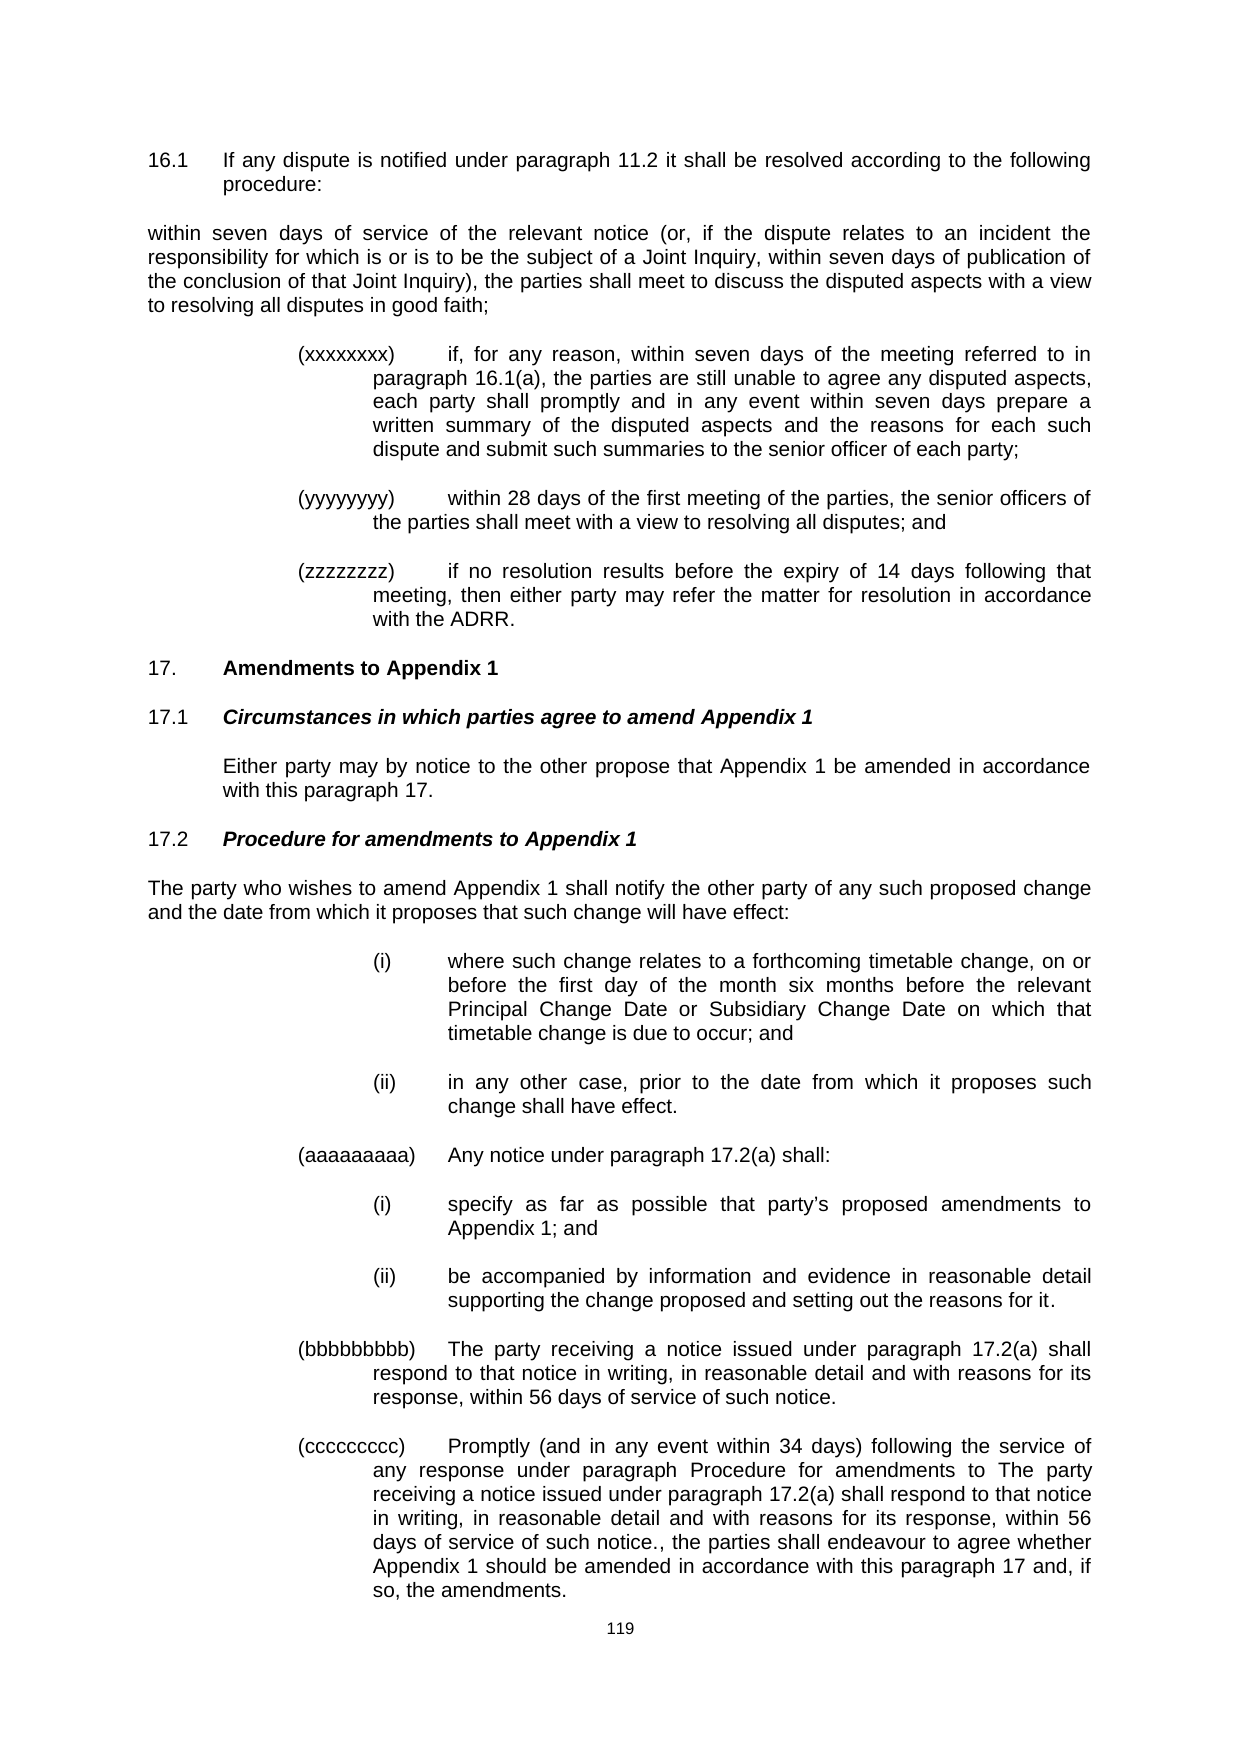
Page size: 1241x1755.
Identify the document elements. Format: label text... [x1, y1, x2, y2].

subtitle within seven days of service of the relevant notice (or, if the dispute relates to an incident the responsibility for which is or is to be the subject of a Joint Inquiry, within seven days of publication of the conclusion of that Joint Inquiry), the parties shall meet to discuss the disputed aspects with a view to resolving all disputes in good faith; [148, 221, 1093, 316]
subtitle Any notice under paragraph 17.2(a) shall: [298, 1142, 1093, 1166]
subtitle where such change relates to a forthcoming timetable change, on or before the first day of the month six months before the relevant Principal Change Date or Subsidiary Change Date on which that timetable change is due to occur; and [373, 949, 1093, 1044]
list Amendments to Appendix 1 [148, 656, 1093, 680]
subtitle The party receiving a notice issued under paragraph 17.2(a) shall respond to that notice in writing, in reasonable detail and with reasons for its response, within 56 days of service of such notice. [298, 1337, 1093, 1409]
subtitle within 28 days of the first meeting of the parties, the senior officers of the parties shall meet with a view to resolving all disputes; and [298, 486, 1093, 534]
subtitle Promptly (and in any event within 34 days) following the service of any response under paragraph 17.2(c), the parties shall endeavour to agree whether Appendix 1 should be amended in accordance with this paragraph 17 and, if so, the amendments. [298, 1434, 1093, 1602]
subtitle specify as far as possible that party’s proposed amendments to Appendix 1; and [373, 1191, 1093, 1239]
subtitle The party who wishes to amend Appendix 1 shall notify the other party of any such proposed change and the date from which it proposes that such change will have effect: [148, 876, 1093, 924]
text Either party may by notice to the other propose that Appendix 1 be amended in accordance with this paragraph 17. [223, 754, 1093, 802]
list Circumstances in which parties agree to amend Appendix 1 [148, 705, 1093, 729]
subtitle in any other case, prior to the date from which it proposes such change shall have effect. [373, 1069, 1093, 1117]
list If any dispute is notified under paragraph 11.2 it shall be resolved according to the following procedure: [148, 148, 1093, 196]
subtitle if no resolution results before the expiry of 14 days following that meeting, then either party may refer the matter for resolution in accordance with the ADRR. [298, 559, 1093, 631]
list Procedure for amendments to Appendix 1 [148, 827, 1093, 851]
subtitle if, for any reason, within seven days of the meeting referred to in paragraph 16.1(a), the parties are still unable to agree any disputed aspects, each party shall promptly and in any event within seven days prepare a written summary of the disputed aspects and the reasons for each such dispute and submit such summaries to the senior officer of each party; [298, 341, 1093, 461]
subtitle be accompanied by information and evidence in reasonable detail supporting the change proposed and setting out the reasons for it. [373, 1264, 1093, 1312]
